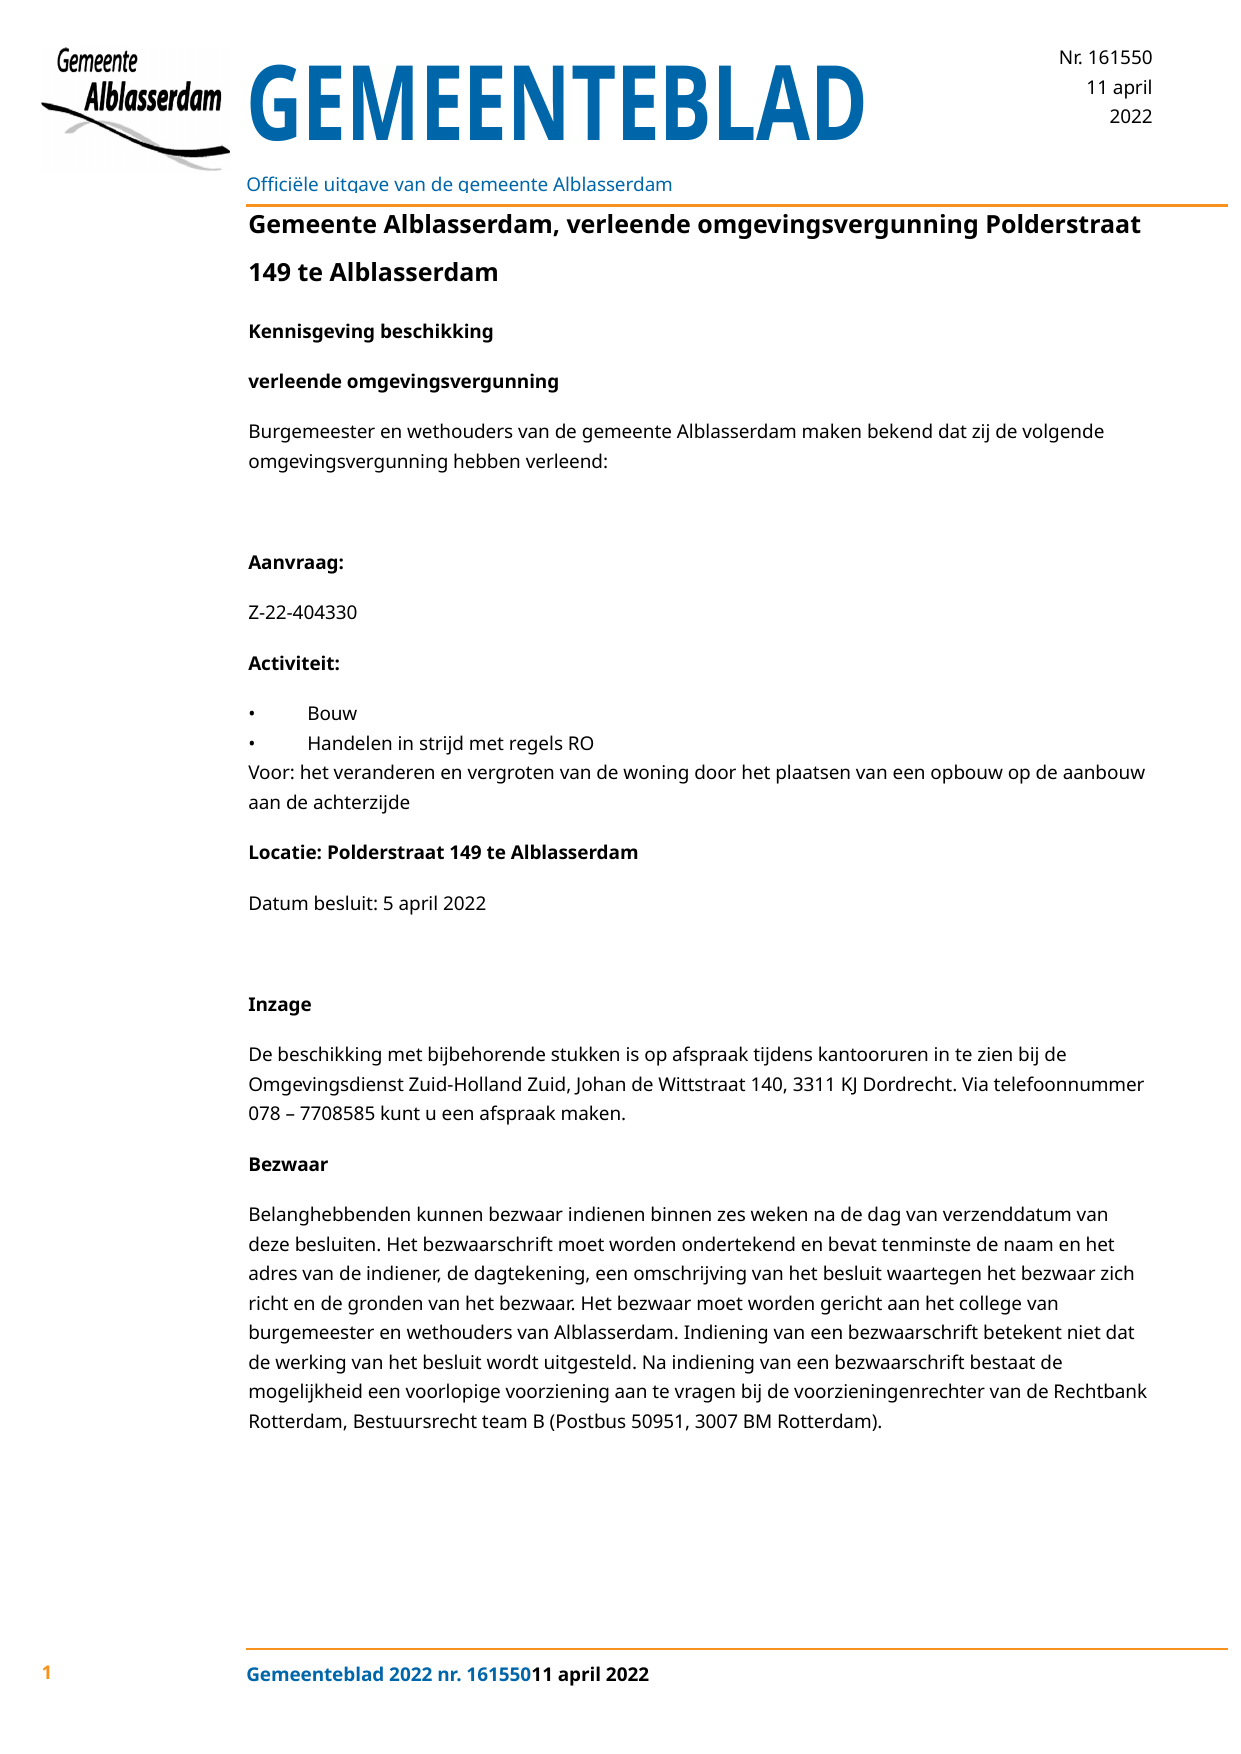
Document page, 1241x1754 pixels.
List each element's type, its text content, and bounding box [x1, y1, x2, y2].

text Gemeente Alblasserdam, verleende omgevingsvergunning Polderstraat 149 te Alblasserdam [248, 207, 1152, 288]
list Bouw [248, 700, 1152, 726]
text Datum besluit: 5 april 2022 [248, 890, 1152, 916]
text Aanvraag: [248, 549, 1152, 575]
text Voor: het veranderen en vergroten van de woning door het plaatsen van een opbouw op de aanbouw aan de achterzijde [248, 759, 1152, 815]
text Belanghebbenden kunnen bezwaar indienen binnen zes weken na de dag van verzenddatum van deze besluiten. Het bezwaarschrift moet worden ondertekend en bevat tenminste de naam en het adres van de indiener, de dagtekening, een omschrijving van het besluit waartegen het bezwaar zich richt en de gronden van het bezwaar. Het bezwaar moet worden gericht aan het college van burgemeester en wethouders van Alblasserdam. Indiening van een bezwaarschrift betekent niet dat de werking van het besluit wordt uitgesteld. Na indiening van een bezwaarschrift bestaat de mogelijkheid een voorlopige voorziening aan te vragen bij de voorzieningenrechter van de Rechtbank Rotterdam, Bestuursrecht team B (Postbus 50951, 3007 BM Rotterdam). [248, 1201, 1152, 1434]
text Locatie: Polderstraat 149 te Alblasserdam [248, 839, 1152, 865]
text De beschikking met bijbehorende stukken is op afspraak tijdens kantooruren in te zien bij de Omgevingsdienst Zuid-Holland Zuid, Johan de Wittstraat 140, 3311 KJ Dordrecht. Via telefoonnummer 078 – 7708585 kunt u een afspraak maken. [248, 1041, 1152, 1126]
text Burgemeester en wethouders van de gemeente Alblasserdam maken bekend dat zij de volgende omgevingsvergunning hebben verleend: [248, 419, 1152, 474]
text Z-22-404330 [248, 599, 1152, 625]
text verleende omgevingsvergunning [248, 368, 1152, 394]
text Inzage [248, 991, 1152, 1017]
text Bezwaar [248, 1151, 1152, 1177]
text Activiteit: [248, 650, 1152, 676]
list Handelen in strijd met regels RO [248, 730, 1152, 756]
text Kennisgeving beschikking [248, 318, 1152, 344]
picture [41, 47, 231, 172]
